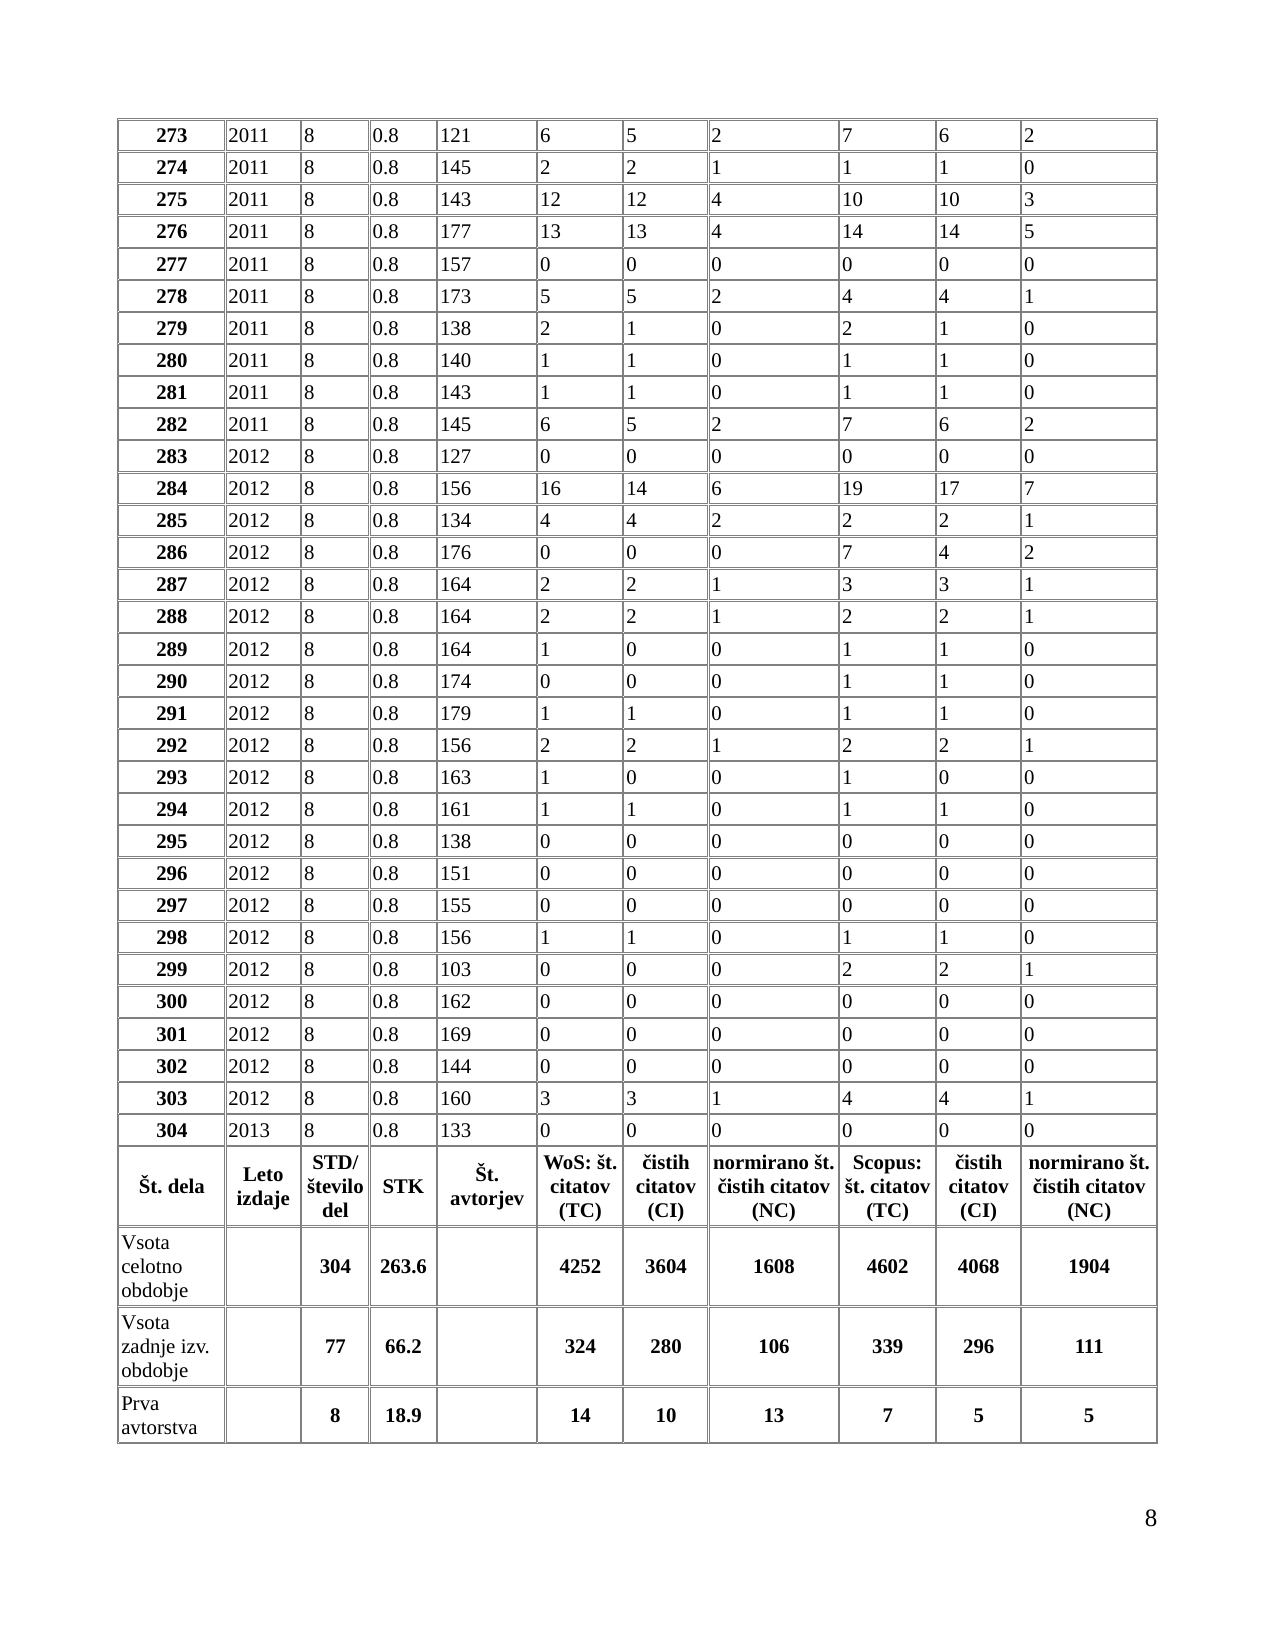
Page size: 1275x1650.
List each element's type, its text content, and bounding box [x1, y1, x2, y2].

table_cell 2012 [227, 506, 300, 535]
table_cell 297 [119, 891, 224, 920]
table_cell 1 [710, 602, 838, 631]
table_cell 0 [624, 762, 707, 792]
table_cell 2012 [227, 1019, 300, 1048]
table_cell 8 [302, 698, 368, 728]
table_cell 8 [302, 891, 368, 920]
table_cell 19 [840, 474, 935, 503]
table_cell 8 [302, 281, 368, 311]
table_cell 2011 [227, 153, 300, 182]
table_cell 1 [937, 794, 1020, 824]
table_cell 5 [624, 121, 707, 150]
table_cell 0 [1022, 923, 1156, 952]
table_cell 0 [1022, 987, 1156, 1016]
table_cell 160 [438, 1083, 536, 1113]
table_cell 273 [119, 121, 224, 150]
table_cell 0 [840, 249, 935, 278]
table_cell 8 [302, 345, 368, 375]
table_cell 300 [119, 987, 224, 1016]
table_cell Št. avtorjev [438, 1147, 536, 1225]
table_cell 0.8 [371, 923, 436, 952]
table_cell 0.8 [371, 121, 436, 150]
table_cell 1 [840, 377, 935, 407]
table_cell 12 [538, 185, 622, 214]
table_cell 1 [538, 762, 622, 792]
table_cell [227, 1308, 300, 1385]
table_cell 3 [937, 570, 1020, 599]
table_cell 103 [438, 955, 536, 984]
table_cell 2 [840, 955, 935, 984]
table_cell 2 [840, 313, 935, 343]
table_cell 143 [438, 185, 536, 214]
table_cell 278 [119, 281, 224, 311]
table_cell 304 [302, 1228, 368, 1305]
table_cell 6 [937, 409, 1020, 439]
table_cell 324 [538, 1308, 622, 1385]
table_cell 6 [937, 121, 1020, 150]
table_cell 279 [119, 313, 224, 343]
table_cell 0.8 [371, 955, 436, 984]
table_cell 1 [840, 698, 935, 728]
table_cell 5 [624, 281, 707, 311]
table_cell 13 [538, 217, 622, 246]
table_cell 2 [710, 409, 838, 439]
table_cell 3 [538, 1083, 622, 1113]
table_cell [438, 1228, 536, 1305]
table_cell 145 [438, 153, 536, 182]
table_cell 0 [937, 1115, 1020, 1145]
table_cell 2 [937, 506, 1020, 535]
table_cell 0 [624, 1019, 707, 1048]
table_cell 304 [119, 1115, 224, 1145]
table_cell 0.8 [371, 345, 436, 375]
table_cell 8 [302, 666, 368, 696]
table_cell 7 [840, 538, 935, 567]
table_cell 0.8 [371, 1019, 436, 1048]
table_cell 274 [119, 153, 224, 182]
table_cell 164 [438, 602, 536, 631]
table_cell 10 [624, 1388, 707, 1442]
table_cell 1 [538, 923, 622, 952]
table_cell 0 [624, 1115, 707, 1145]
table_cell 8 [302, 1083, 368, 1113]
table_cell 0 [624, 538, 707, 567]
table_cell 0 [840, 859, 935, 888]
table_cell 1 [937, 698, 1020, 728]
table_cell 0 [710, 345, 838, 375]
table_cell Prva avtorstva [119, 1388, 224, 1442]
table_cell 8 [302, 730, 368, 760]
table_cell 2012 [227, 794, 300, 824]
table_cell 2012 [227, 955, 300, 984]
table_cell 0.8 [371, 859, 436, 888]
table_cell 0 [710, 538, 838, 567]
table_cell 4 [937, 538, 1020, 567]
table_cell normirano št. čistih citatov (NC) [1022, 1147, 1156, 1225]
table_cell 0 [538, 859, 622, 888]
table_cell 0 [538, 1115, 622, 1145]
table_cell 0 [937, 859, 1020, 888]
table_cell 2 [624, 602, 707, 631]
table_cell 0.8 [371, 762, 436, 792]
table_cell 277 [119, 249, 224, 278]
table_cell 179 [438, 698, 536, 728]
table_cell 287 [119, 570, 224, 599]
table_cell 14 [624, 474, 707, 503]
table_cell 2012 [227, 634, 300, 663]
table_cell 294 [119, 794, 224, 824]
table_cell 2 [538, 153, 622, 182]
table_cell 6 [538, 121, 622, 150]
table_cell 0 [1022, 345, 1156, 375]
table_cell 0.8 [371, 217, 436, 246]
table_cell 296 [119, 859, 224, 888]
table_cell WoS: št. citatov (TC) [538, 1147, 622, 1225]
table_cell 0 [1022, 794, 1156, 824]
table_cell STD/ število del [302, 1147, 368, 1225]
table_cell 0 [624, 634, 707, 663]
table_cell 164 [438, 634, 536, 663]
table_cell 2 [538, 730, 622, 760]
table_cell 0.8 [371, 185, 436, 214]
table_cell 0.8 [371, 474, 436, 503]
table_cell 8 [302, 153, 368, 182]
table_cell 0.8 [371, 794, 436, 824]
table_cell 0 [937, 826, 1020, 856]
table_cell 0 [1022, 698, 1156, 728]
table_cell 3 [840, 570, 935, 599]
table_cell 2 [1022, 538, 1156, 567]
table_cell 0 [710, 891, 838, 920]
table_cell 0 [1022, 1019, 1156, 1048]
table_cell 1 [538, 345, 622, 375]
table_cell 288 [119, 602, 224, 631]
table_cell 1 [937, 634, 1020, 663]
table_cell 4 [937, 281, 1020, 311]
table_cell 14 [538, 1388, 622, 1442]
table_cell 6 [538, 409, 622, 439]
table_cell 1 [538, 377, 622, 407]
table_cell 0 [710, 859, 838, 888]
table_cell 0.8 [371, 281, 436, 311]
table_cell 8 [302, 570, 368, 599]
table_cell 2011 [227, 409, 300, 439]
table_cell 2012 [227, 923, 300, 952]
table_cell normirano št. čistih citatov (NC) [710, 1147, 838, 1225]
table_cell 2011 [227, 217, 300, 246]
table_cell 177 [438, 217, 536, 246]
table_cell 0 [840, 987, 935, 1016]
table_cell 1 [937, 377, 1020, 407]
table_cell 8 [302, 1051, 368, 1081]
table_cell 145 [438, 409, 536, 439]
table_cell 5 [624, 409, 707, 439]
table_cell 4252 [538, 1228, 622, 1305]
table_cell 0 [710, 249, 838, 278]
table_cell 0.8 [371, 730, 436, 760]
table_cell 2012 [227, 698, 300, 728]
table_cell 8 [302, 1019, 368, 1048]
table_cell 77 [302, 1308, 368, 1385]
table_cell 1 [538, 698, 622, 728]
table_cell 1 [624, 794, 707, 824]
table_cell 0 [1022, 634, 1156, 663]
table_cell 1 [1022, 955, 1156, 984]
table_cell 0 [1022, 666, 1156, 696]
table_cell 0.8 [371, 1083, 436, 1113]
table_cell 1 [1022, 1083, 1156, 1113]
table_cell 4 [840, 281, 935, 311]
table_cell 0 [538, 1051, 622, 1081]
table_cell 0 [710, 313, 838, 343]
table_cell 8 [302, 826, 368, 856]
table_cell 299 [119, 955, 224, 984]
table_cell 292 [119, 730, 224, 760]
table_cell 7 [1022, 474, 1156, 503]
table_cell 0 [538, 441, 622, 471]
table_cell 0.8 [371, 153, 436, 182]
table_cell 8 [302, 987, 368, 1016]
table_cell 283 [119, 441, 224, 471]
table_cell 1 [1022, 602, 1156, 631]
table_cell 8 [302, 313, 368, 343]
table_cell 8 [302, 474, 368, 503]
table_cell 0 [710, 698, 838, 728]
table_cell 3 [624, 1083, 707, 1113]
table_cell 298 [119, 923, 224, 952]
table_cell 4 [840, 1083, 935, 1113]
table_cell 295 [119, 826, 224, 856]
table_cell 1 [710, 153, 838, 182]
table_cell 263.6 [371, 1228, 436, 1305]
table_cell 1 [937, 345, 1020, 375]
table_cell 111 [1022, 1308, 1156, 1385]
table_cell 0 [710, 441, 838, 471]
table_cell 289 [119, 634, 224, 663]
table_cell 1 [937, 153, 1020, 182]
table_cell 5 [937, 1388, 1020, 1442]
table_cell 0 [710, 666, 838, 696]
table_cell 2 [710, 281, 838, 311]
table_cell 2 [1022, 121, 1156, 150]
table_cell 1 [840, 794, 935, 824]
table_cell 1 [624, 313, 707, 343]
table_cell 2 [1022, 409, 1156, 439]
table_cell 7 [840, 1388, 935, 1442]
table_cell 0 [538, 826, 622, 856]
table_cell 0.8 [371, 313, 436, 343]
table_cell 162 [438, 987, 536, 1016]
table_cell 151 [438, 859, 536, 888]
table_cell 1 [937, 666, 1020, 696]
table_cell 1 [710, 1083, 838, 1113]
table_cell 0.8 [371, 538, 436, 567]
table_cell 0 [710, 1051, 838, 1081]
table_cell 0 [1022, 153, 1156, 182]
table_cell 8 [302, 441, 368, 471]
table_cell 2 [840, 602, 935, 631]
table_cell 164 [438, 570, 536, 599]
table_cell 4 [710, 185, 838, 214]
table_cell 2012 [227, 987, 300, 1016]
table_cell 5 [1022, 217, 1156, 246]
table_cell 0.8 [371, 249, 436, 278]
table_cell 1 [1022, 570, 1156, 599]
table_cell 0 [937, 441, 1020, 471]
table_cell 301 [119, 1019, 224, 1048]
table_cell 2 [624, 570, 707, 599]
table_cell 303 [119, 1083, 224, 1113]
table_cell 0 [710, 762, 838, 792]
table_cell 1 [840, 153, 935, 182]
table_cell 2012 [227, 859, 300, 888]
table_cell 0 [840, 891, 935, 920]
table_cell 0 [710, 794, 838, 824]
table_cell 144 [438, 1051, 536, 1081]
table_cell 138 [438, 313, 536, 343]
table_cell 2 [624, 153, 707, 182]
table_cell 0.8 [371, 634, 436, 663]
table_cell 133 [438, 1115, 536, 1145]
table_cell 18.9 [371, 1388, 436, 1442]
table_cell 0 [840, 1019, 935, 1048]
table_cell 291 [119, 698, 224, 728]
table_cell 6 [710, 474, 838, 503]
table_cell 4 [624, 506, 707, 535]
table_cell 284 [119, 474, 224, 503]
table_cell 0 [937, 762, 1020, 792]
table_cell čistih citatov (CI) [937, 1147, 1020, 1225]
table_cell 8 [302, 409, 368, 439]
table_cell 0 [624, 826, 707, 856]
table_cell 1 [624, 923, 707, 952]
table_cell [227, 1388, 300, 1442]
table_cell 7 [840, 409, 935, 439]
table_cell 4 [538, 506, 622, 535]
table_cell 2012 [227, 570, 300, 599]
table_cell 14 [937, 217, 1020, 246]
table_cell 0 [538, 538, 622, 567]
table_cell 0 [624, 891, 707, 920]
table_cell 8 [302, 185, 368, 214]
table_cell 8 [302, 538, 368, 567]
table_cell 0 [1022, 377, 1156, 407]
table_cell 4 [710, 217, 838, 246]
table_cell 140 [438, 345, 536, 375]
table_cell 0.8 [371, 1115, 436, 1145]
table_cell 13 [624, 217, 707, 246]
table_cell 0 [538, 891, 622, 920]
table_cell 127 [438, 441, 536, 471]
table_cell 2012 [227, 538, 300, 567]
table_cell [438, 1388, 536, 1442]
table_cell Vsota zadnje izv. obdobje [119, 1308, 224, 1385]
table_cell 1 [624, 698, 707, 728]
table_cell 161 [438, 794, 536, 824]
table_cell 8 [302, 923, 368, 952]
table_cell 2 [624, 730, 707, 760]
table_cell 0.8 [371, 987, 436, 1016]
table_cell 1 [710, 730, 838, 760]
table_cell 2011 [227, 345, 300, 375]
table_cell 8 [302, 762, 368, 792]
table_cell 0 [538, 249, 622, 278]
table_cell 8 [302, 377, 368, 407]
table_cell 17 [937, 474, 1020, 503]
table_cell 8 [302, 121, 368, 150]
table_cell 2011 [227, 185, 300, 214]
table_cell 2 [538, 313, 622, 343]
table_cell 176 [438, 538, 536, 567]
table_cell 0.8 [371, 891, 436, 920]
table_cell 2 [710, 121, 838, 150]
table_cell 1904 [1022, 1228, 1156, 1305]
table_cell 3 [1022, 185, 1156, 214]
table_cell 280 [119, 345, 224, 375]
table_cell 0 [538, 955, 622, 984]
table_cell 275 [119, 185, 224, 214]
table_cell 0.8 [371, 1051, 436, 1081]
table_cell 2012 [227, 602, 300, 631]
table_cell 1 [710, 570, 838, 599]
table_cell 0 [937, 249, 1020, 278]
table_cell 2012 [227, 474, 300, 503]
table_cell 0 [840, 441, 935, 471]
table_cell 302 [119, 1051, 224, 1081]
table_cell 280 [624, 1308, 707, 1385]
table_cell 0.8 [371, 602, 436, 631]
table_cell [227, 1228, 300, 1305]
table_cell 0 [1022, 891, 1156, 920]
table_cell 0 [840, 826, 935, 856]
table_cell 8 [302, 1115, 368, 1145]
table_cell 4 [937, 1083, 1020, 1113]
table_cell 121 [438, 121, 536, 150]
table_cell 8 [302, 249, 368, 278]
table_cell 16 [538, 474, 622, 503]
table_cell 0 [937, 1019, 1020, 1048]
table_cell 8 [302, 602, 368, 631]
table_cell 0 [710, 826, 838, 856]
table_cell 293 [119, 762, 224, 792]
table_cell 156 [438, 923, 536, 952]
table_cell 3604 [624, 1228, 707, 1305]
table_cell 0 [1022, 826, 1156, 856]
table_cell 12 [624, 185, 707, 214]
table_cell 0 [1022, 762, 1156, 792]
table_cell 2011 [227, 313, 300, 343]
table_cell 2011 [227, 281, 300, 311]
table_cell 156 [438, 730, 536, 760]
table_cell 0 [1022, 859, 1156, 888]
table_cell 2 [538, 570, 622, 599]
table_cell 2012 [227, 826, 300, 856]
table_cell Leto izdaje [227, 1147, 300, 1225]
table_cell STK [371, 1147, 436, 1225]
table_cell 8 [302, 634, 368, 663]
table_cell 2012 [227, 1083, 300, 1113]
table_cell 2 [710, 506, 838, 535]
table_cell 5 [1022, 1388, 1156, 1442]
table_cell 1 [1022, 281, 1156, 311]
table_cell 1 [840, 762, 935, 792]
table_cell Št. dela [119, 1147, 224, 1225]
table_cell 2 [840, 730, 935, 760]
table_cell 0 [710, 987, 838, 1016]
table_cell 2011 [227, 377, 300, 407]
table_cell 1 [840, 923, 935, 952]
table_cell 8 [302, 955, 368, 984]
table_cell 143 [438, 377, 536, 407]
table_cell 0 [538, 666, 622, 696]
table_cell 1 [538, 794, 622, 824]
table_cell 276 [119, 217, 224, 246]
table_cell 1 [624, 377, 707, 407]
table_cell 156 [438, 474, 536, 503]
table_cell 1 [624, 345, 707, 375]
table_cell 174 [438, 666, 536, 696]
table_cell 0 [937, 891, 1020, 920]
table_cell 2013 [227, 1115, 300, 1145]
table_cell 0.8 [371, 570, 436, 599]
table_cell 0.8 [371, 698, 436, 728]
table_cell 0 [624, 441, 707, 471]
table_cell 0 [538, 1019, 622, 1048]
table_cell 0 [624, 955, 707, 984]
table_cell čistih citatov (CI) [624, 1147, 707, 1225]
table_cell 8 [302, 859, 368, 888]
table_cell 1608 [710, 1228, 838, 1305]
table_cell 0.8 [371, 377, 436, 407]
table_cell Scopus: št. citatov (TC) [840, 1147, 935, 1225]
table_cell 286 [119, 538, 224, 567]
table_cell 169 [438, 1019, 536, 1048]
table_cell 8 [302, 1388, 368, 1442]
table_cell 0.8 [371, 666, 436, 696]
table_cell 155 [438, 891, 536, 920]
table_cell 0 [624, 987, 707, 1016]
table_cell 163 [438, 762, 536, 792]
table_cell 1 [1022, 730, 1156, 760]
table_cell 0 [710, 1019, 838, 1048]
table_cell 1 [840, 345, 935, 375]
table_cell 2012 [227, 441, 300, 471]
table_cell 0 [1022, 1051, 1156, 1081]
table_cell [438, 1308, 536, 1385]
table_cell 2 [840, 506, 935, 535]
table_cell 4602 [840, 1228, 935, 1305]
table_cell 173 [438, 281, 536, 311]
table_cell 0 [624, 859, 707, 888]
table_cell 66.2 [371, 1308, 436, 1385]
table_cell 2 [937, 955, 1020, 984]
table_cell 2011 [227, 121, 300, 150]
table_cell 0.8 [371, 506, 436, 535]
table_cell 1 [538, 634, 622, 663]
table_cell 2 [937, 730, 1020, 760]
table_cell Vsota celotno obdobje [119, 1228, 224, 1305]
table_cell 0 [624, 666, 707, 696]
table_cell 7 [840, 121, 935, 150]
table_cell 290 [119, 666, 224, 696]
table_cell 2012 [227, 666, 300, 696]
table_cell 8 [302, 506, 368, 535]
table_cell 2012 [227, 762, 300, 792]
table_cell 281 [119, 377, 224, 407]
table_cell 0 [538, 987, 622, 1016]
table_cell 0 [937, 1051, 1020, 1081]
table_cell 0 [1022, 1115, 1156, 1145]
table_cell 0 [710, 955, 838, 984]
table_cell 0 [1022, 313, 1156, 343]
table_cell 0 [710, 923, 838, 952]
table_cell 1 [840, 666, 935, 696]
table_cell 134 [438, 506, 536, 535]
table_cell 2012 [227, 891, 300, 920]
table_cell 2011 [227, 249, 300, 278]
table_cell 1 [840, 634, 935, 663]
table_cell 2 [937, 602, 1020, 631]
table_cell 0.8 [371, 441, 436, 471]
table_cell 0.8 [371, 826, 436, 856]
table_cell 282 [119, 409, 224, 439]
table_cell 0 [840, 1051, 935, 1081]
table_cell 0 [840, 1115, 935, 1145]
table_cell 285 [119, 506, 224, 535]
table_cell 5 [538, 281, 622, 311]
table_cell 157 [438, 249, 536, 278]
table_cell 1 [1022, 506, 1156, 535]
table_cell 2012 [227, 730, 300, 760]
table_cell 1 [937, 313, 1020, 343]
table_cell 339 [840, 1308, 935, 1385]
table_cell 8 [302, 794, 368, 824]
table_cell 2012 [227, 1051, 300, 1081]
table_cell 4068 [937, 1228, 1020, 1305]
table_cell 0 [710, 1115, 838, 1145]
table_cell 0 [624, 249, 707, 278]
table_cell 2 [538, 602, 622, 631]
table_cell 296 [937, 1308, 1020, 1385]
table_cell 13 [710, 1388, 838, 1442]
table_cell 0.8 [371, 409, 436, 439]
table_cell 1 [937, 923, 1020, 952]
table_cell 8 [302, 217, 368, 246]
table_cell 10 [937, 185, 1020, 214]
table_cell 0 [1022, 249, 1156, 278]
table_cell 10 [840, 185, 935, 214]
table_cell 0 [624, 1051, 707, 1081]
table_cell 0 [1022, 441, 1156, 471]
table_cell 0 [937, 987, 1020, 1016]
table_cell 138 [438, 826, 536, 856]
table_cell 106 [710, 1308, 838, 1385]
table_cell 0 [710, 634, 838, 663]
table_cell 0 [710, 377, 838, 407]
table_cell 14 [840, 217, 935, 246]
